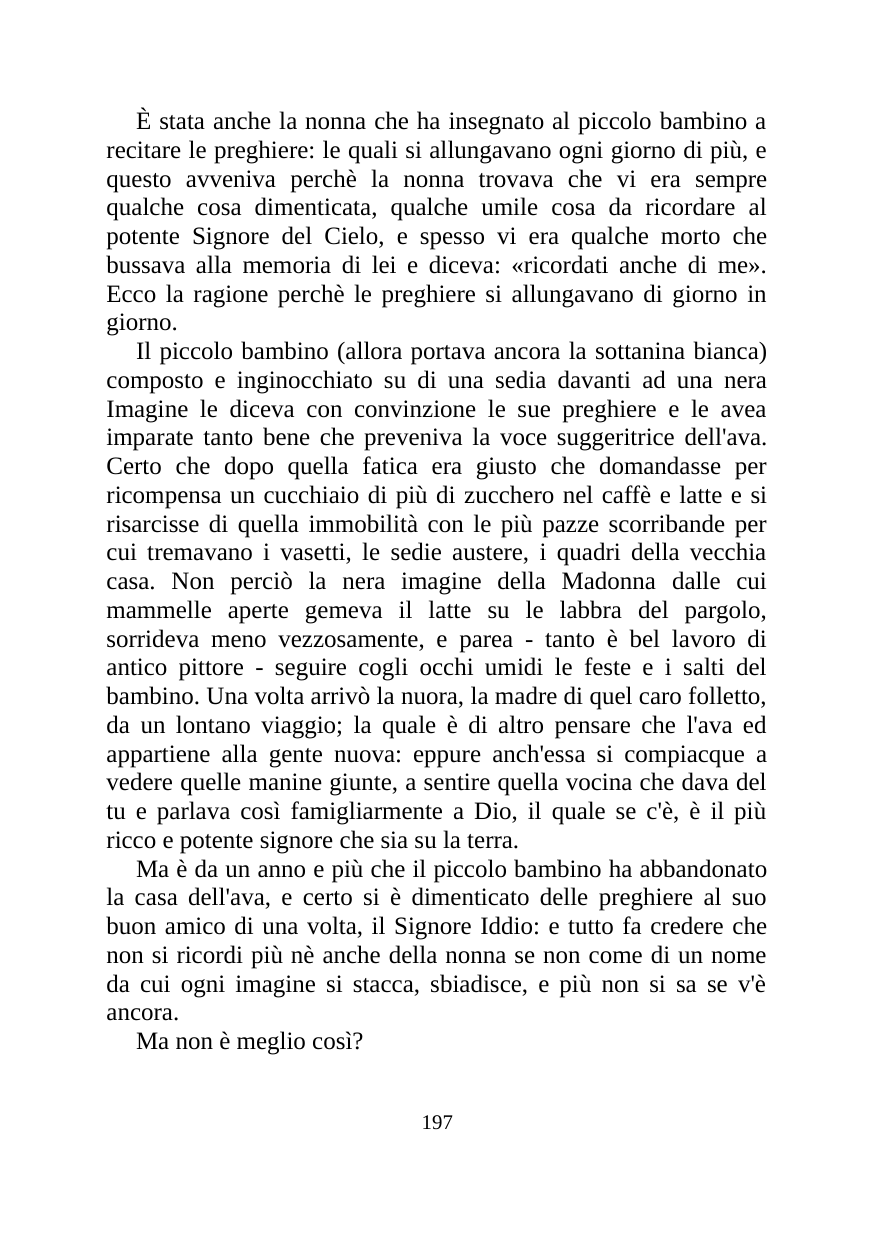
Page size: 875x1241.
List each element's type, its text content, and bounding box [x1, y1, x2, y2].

text Ma non è meglio così? [106, 1026, 768, 1055]
text Ma è da un anno e più che il piccolo bambino ha abbandonato la casa dell'ava, e certo si è dimenticato delle preghiere al suo buon amico di una volta, il Signore Iddio: e tutto fa credere che non si ricordi più nè anche della nonna se non come di un nome da cui ogni imagine si stacca, sbiadisce, e più non si sa se v'è ancora. [106, 854, 768, 1026]
text Il piccolo bambino (allora portava ancora la sottanina bianca) composto e inginocchiato su di una sedia davanti ad una nera Imagine le diceva con convinzione le sue preghiere e le avea imparate tanto bene che preveniva la voce suggeritrice dell'ava. Certo che dopo quella fatica era giusto che domandasse per ricompensa un cucchiaio di più di zucchero nel caffè e latte e si risarcisse di quella immobilità con le più pazze scorribande per cui tremavano i vasetti, le sedie austere, i quadri della vecchia casa. Non perciò la nera imagine della Madonna dalle cui mammelle aperte gemeva il latte su le labbra del pargolo, sorrideva meno vezzosamente, e parea - tanto è bel lavoro di antico pittore - seguire cogli occhi umidi le feste e i salti del bambino. Una volta arrivò la nuora, la madre di quel caro folletto, da un lontano viaggio; la quale è di altro pensare che l'ava ed appartiene alla gente nuova: eppure anch'essa si compiacque a vedere quelle manine giunte, a sentire quella vocina che dava del tu e parlava così famigliarmente a Dio, il quale se c'è, è il più ricco e potente signore che sia su la terra. [106, 336, 768, 854]
text È stata anche la nonna che ha insegnato al piccolo bambino a recitare le preghiere: le quali si allungavano ogni giorno di più, e questo avveniva perchè la nonna trovava che vi era sempre qualche cosa dimenticata, qualche umile cosa da ricordare al potente Signore del Cielo, e spesso vi era qualche morto che bussava alla memoria di lei e diceva: «ricordati anche di me». Ecco la ragione perchè le preghiere si allungavano di giorno in giorno. [106, 106, 768, 336]
